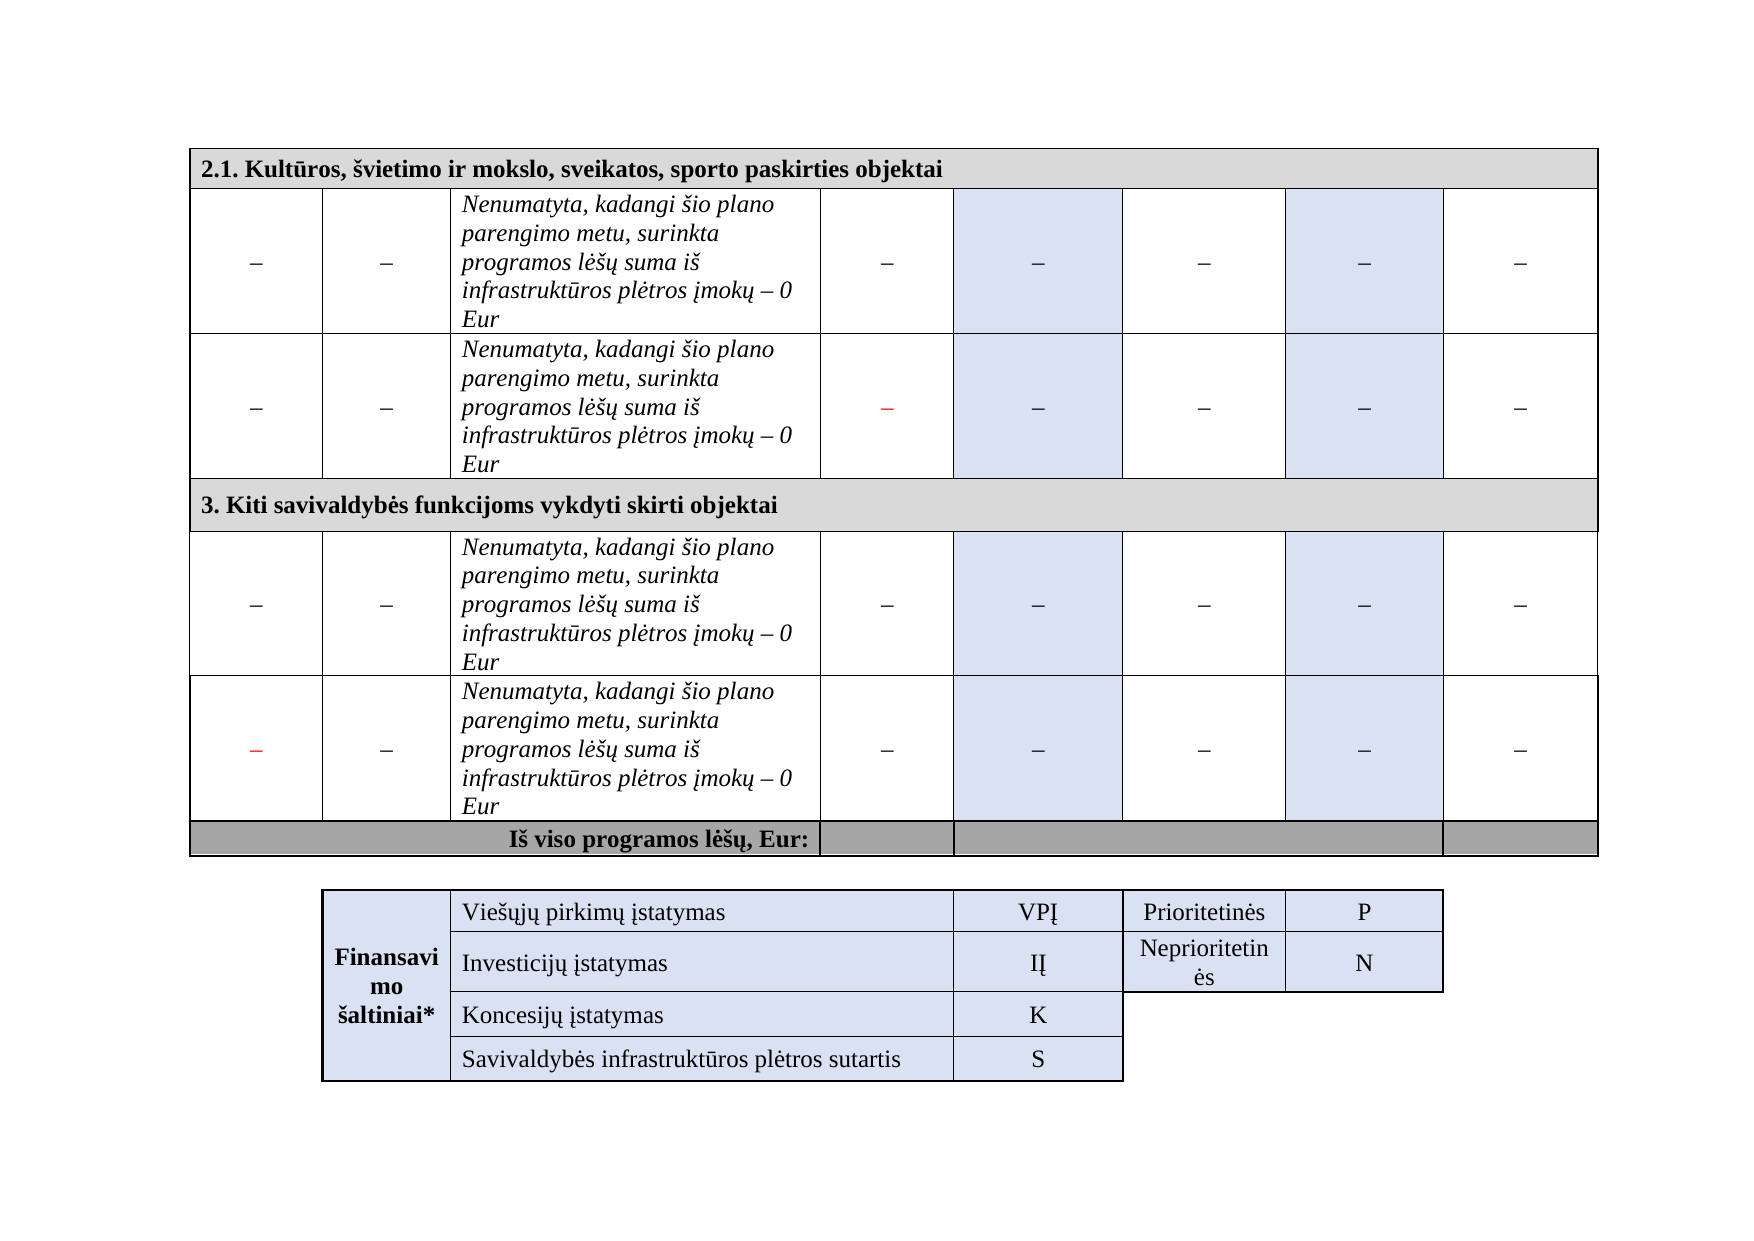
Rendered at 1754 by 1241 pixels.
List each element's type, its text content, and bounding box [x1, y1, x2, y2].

table_cell [1285, 1036, 1443, 1080]
table_cell – [1444, 532, 1597, 675]
table_cell Iš viso programos lėšų, Eur: [191, 822, 819, 854]
table_cell – [1123, 532, 1285, 675]
table_cell – [821, 334, 953, 478]
table_cell Nenumatyta, kadangi šio plano parengimo metu, surinkta programos lėšų suma iš infrastruktūros plėtros įmokų – 0 Eur [451, 676, 820, 820]
table_cell [323, 857, 450, 889]
table_cell [190, 889, 321, 931]
table_cell Nenumatyta, kadangi šio plano parengimo metu, surinkta programos lėšų suma iš infrastruktūros plėtros įmokų – 0 Eur [451, 334, 820, 478]
table_cell P [1286, 891, 1442, 931]
table_cell – [191, 334, 322, 478]
table_cell [1124, 993, 1285, 1036]
table_cell – [1123, 189, 1285, 333]
table_cell 2.1. Kultūros, švietimo ir mokslo, sveikatos, sporto paskirties objektai [191, 149, 1597, 188]
table_cell S [954, 1037, 1122, 1080]
table_cell IĮ [954, 932, 1122, 991]
table_cell – [821, 676, 953, 820]
table_cell Investicijų įstatymas [451, 932, 953, 991]
table_cell [1123, 857, 1285, 889]
table_cell N [1286, 932, 1442, 991]
table_cell – [821, 189, 953, 333]
table_cell – [1123, 334, 1285, 478]
table_cell [954, 857, 1123, 889]
table_cell Nenumatyta, kadangi šio plano parengimo metu, surinkta programos lėšų suma iš infrastruktūros plėtros įmokų – 0 Eur [451, 189, 820, 333]
table_cell Nenumatyta, kadangi šio plano parengimo metu, surinkta programos lėšų suma iš infrastruktūros plėtros įmokų – 0 Eur [451, 532, 820, 675]
table_cell – [191, 676, 322, 820]
table_cell – [323, 189, 450, 333]
table_cell – [954, 189, 1122, 333]
table_cell [821, 822, 953, 854]
table_cell – [323, 676, 450, 820]
table_cell [1444, 822, 1597, 854]
table_cell – [1123, 676, 1285, 820]
table_cell – [323, 334, 450, 478]
table_cell – [323, 532, 450, 675]
table_cell [1443, 991, 1598, 1036]
table_cell [190, 991, 321, 1036]
table_cell [1443, 857, 1598, 889]
table_cell [190, 1036, 321, 1080]
table_cell – [954, 334, 1122, 478]
table_cell [955, 822, 1442, 854]
table_cell – [1444, 334, 1597, 478]
table_cell – [954, 676, 1122, 820]
table_cell [450, 857, 820, 889]
table_cell – [1286, 676, 1443, 820]
table_cell – [1444, 676, 1597, 820]
table_cell [1444, 889, 1598, 931]
table_cell [820, 857, 953, 889]
table_cell [1285, 857, 1443, 889]
table_cell [190, 931, 321, 991]
table_cell VPĮ [954, 891, 1122, 931]
table_cell [1285, 993, 1443, 1036]
table_cell Prioritetinės [1124, 891, 1285, 931]
table_cell – [190, 532, 322, 675]
table_cell – [1286, 532, 1443, 675]
table_cell – [1444, 189, 1597, 333]
table_cell – [191, 189, 322, 333]
table_cell Savivaldybės infrastruktūros plėtros sutartis [451, 1037, 953, 1080]
table_cell – [954, 532, 1122, 675]
table_cell Neprioritetinės [1124, 932, 1285, 991]
table_cell [1444, 931, 1598, 991]
table_cell – [1286, 189, 1443, 333]
table_cell [1124, 1036, 1285, 1080]
table_cell – [821, 532, 953, 675]
table_cell 3. Kiti savivaldybės funkcijoms vykdyti skirti objektai [191, 479, 1597, 531]
table_cell Koncesijų įstatymas [451, 992, 953, 1036]
table_cell [190, 857, 322, 889]
table_cell Viešųjų pirkimų įstatymas [451, 891, 953, 931]
table_cell [1443, 1036, 1598, 1080]
table_cell K [954, 992, 1122, 1036]
table_cell Finansavimo šaltiniai* [324, 891, 450, 1080]
table_cell – [1286, 334, 1443, 478]
